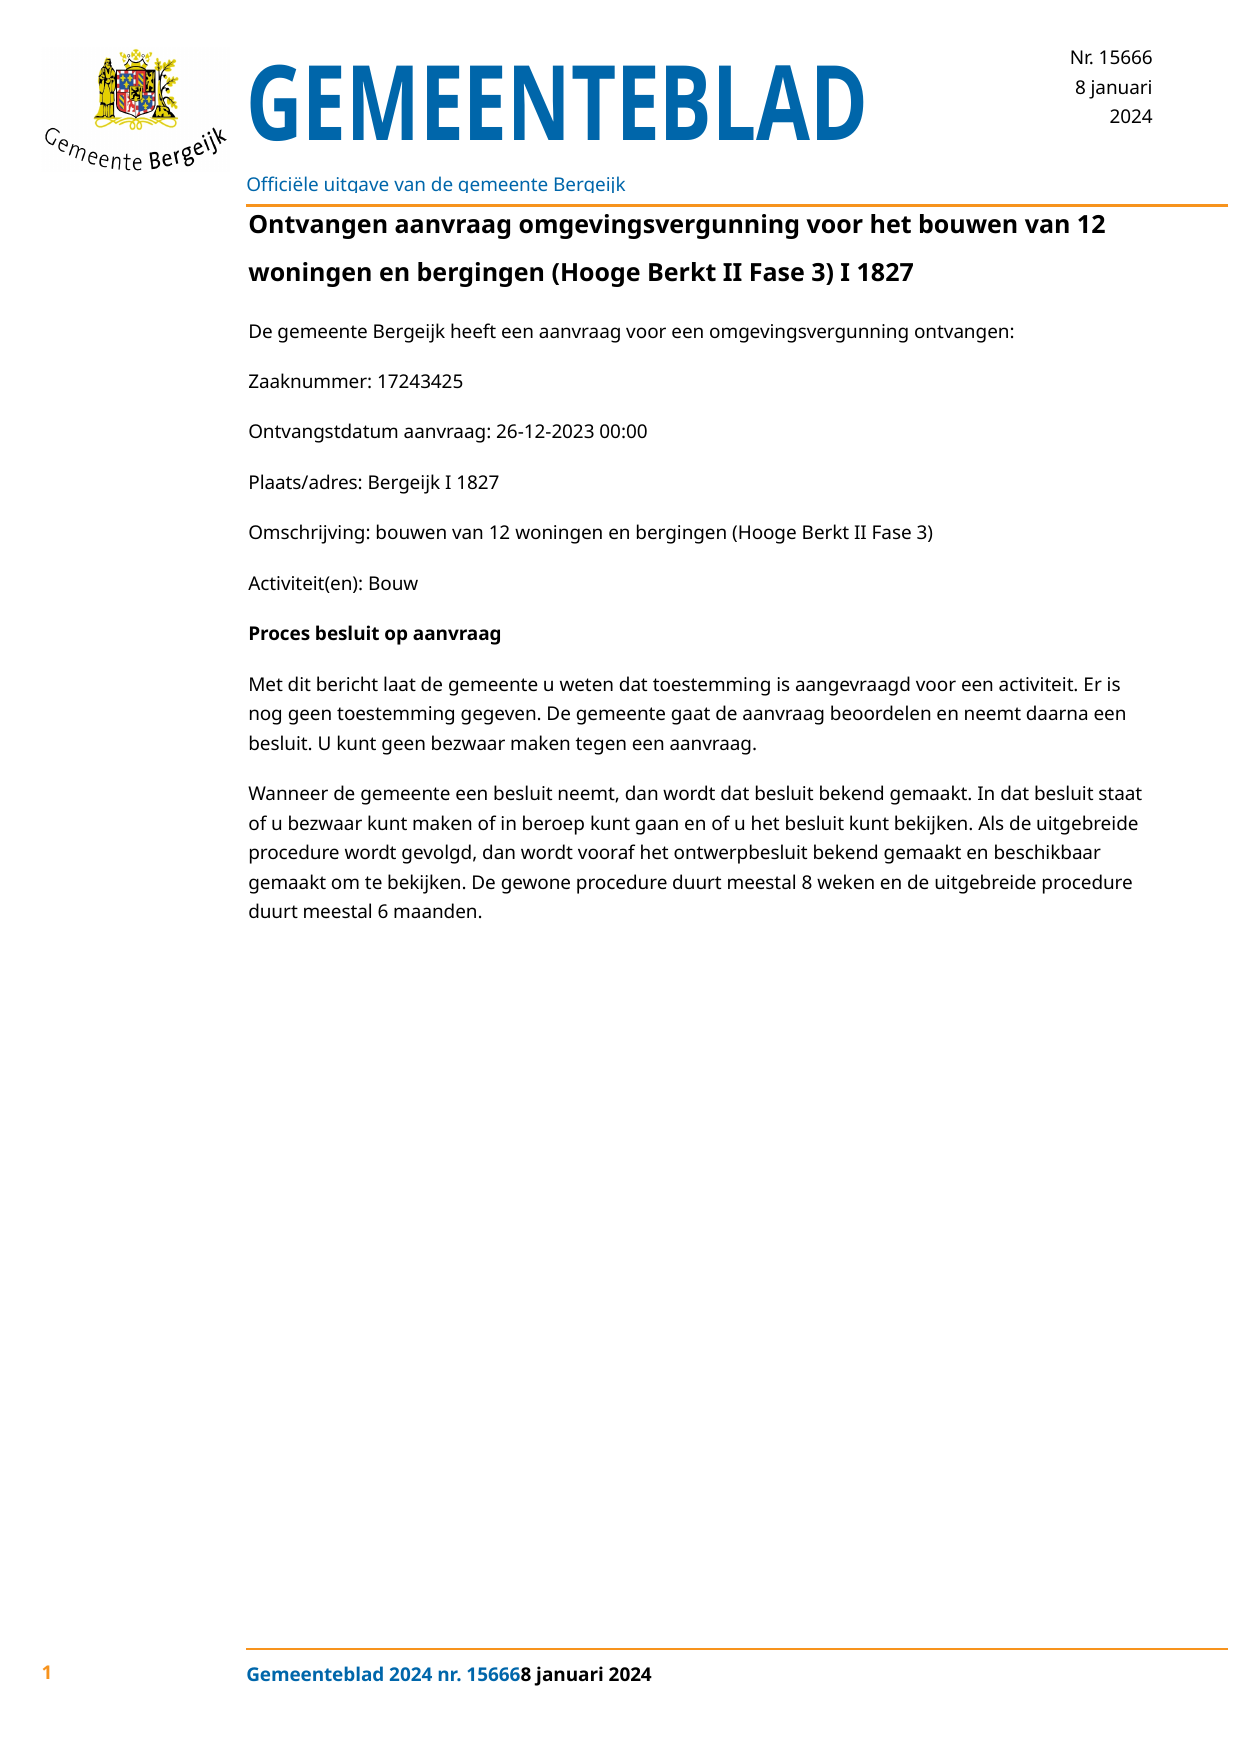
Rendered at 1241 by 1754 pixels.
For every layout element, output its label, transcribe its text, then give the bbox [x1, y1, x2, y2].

text Ontvangstdatum aanvraag: 26-12-2023 00:00 [248, 419, 1152, 444]
text De gemeente Bergeijk heeft een aanvraag voor een omgevingsvergunning ontvangen: [248, 318, 1152, 344]
text Ontvangen aanvraag omgevingsvergunning voor het bouwen van 12 woningen en bergingen (Hooge Berkt II Fase 3) I 1827 [248, 207, 1152, 288]
text Activiteit(en): Bouw [248, 570, 1152, 596]
picture [41, 47, 231, 172]
text Plaats/adres: Bergeijk I 1827 [248, 469, 1152, 495]
text Met dit bericht laat de gemeente u weten dat toestemming is aangevraagd voor een activiteit. Er is nog geen toestemming gegeven. De gemeente gaat de aanvraag beoordelen en neemt daarna een besluit. U kunt geen bezwaar maken tegen een aanvraag. [248, 671, 1152, 756]
text Zaaknummer: 17243425 [248, 368, 1152, 394]
text Proces besluit op aanvraag [248, 620, 1152, 646]
text Omschrijving: bouwen van 12 woningen en bergingen (Hooge Berkt II Fase 3) [248, 519, 1152, 545]
text Wanneer de gemeente een besluit neemt, dan wordt dat besluit bekend gemaakt. In dat besluit staat of u bezwaar kunt maken of in beroep kunt gaan en of u het besluit kunt bekijken. Als de uitgebreide procedure wordt gevolgd, dan wordt vooraf het ontwerpbesluit bekend gemaakt en beschikbaar gemaakt om te bekijken. De gewone procedure duurt meestal 8 weken en de uitgebreide procedure duurt meestal 6 maanden. [248, 780, 1152, 924]
